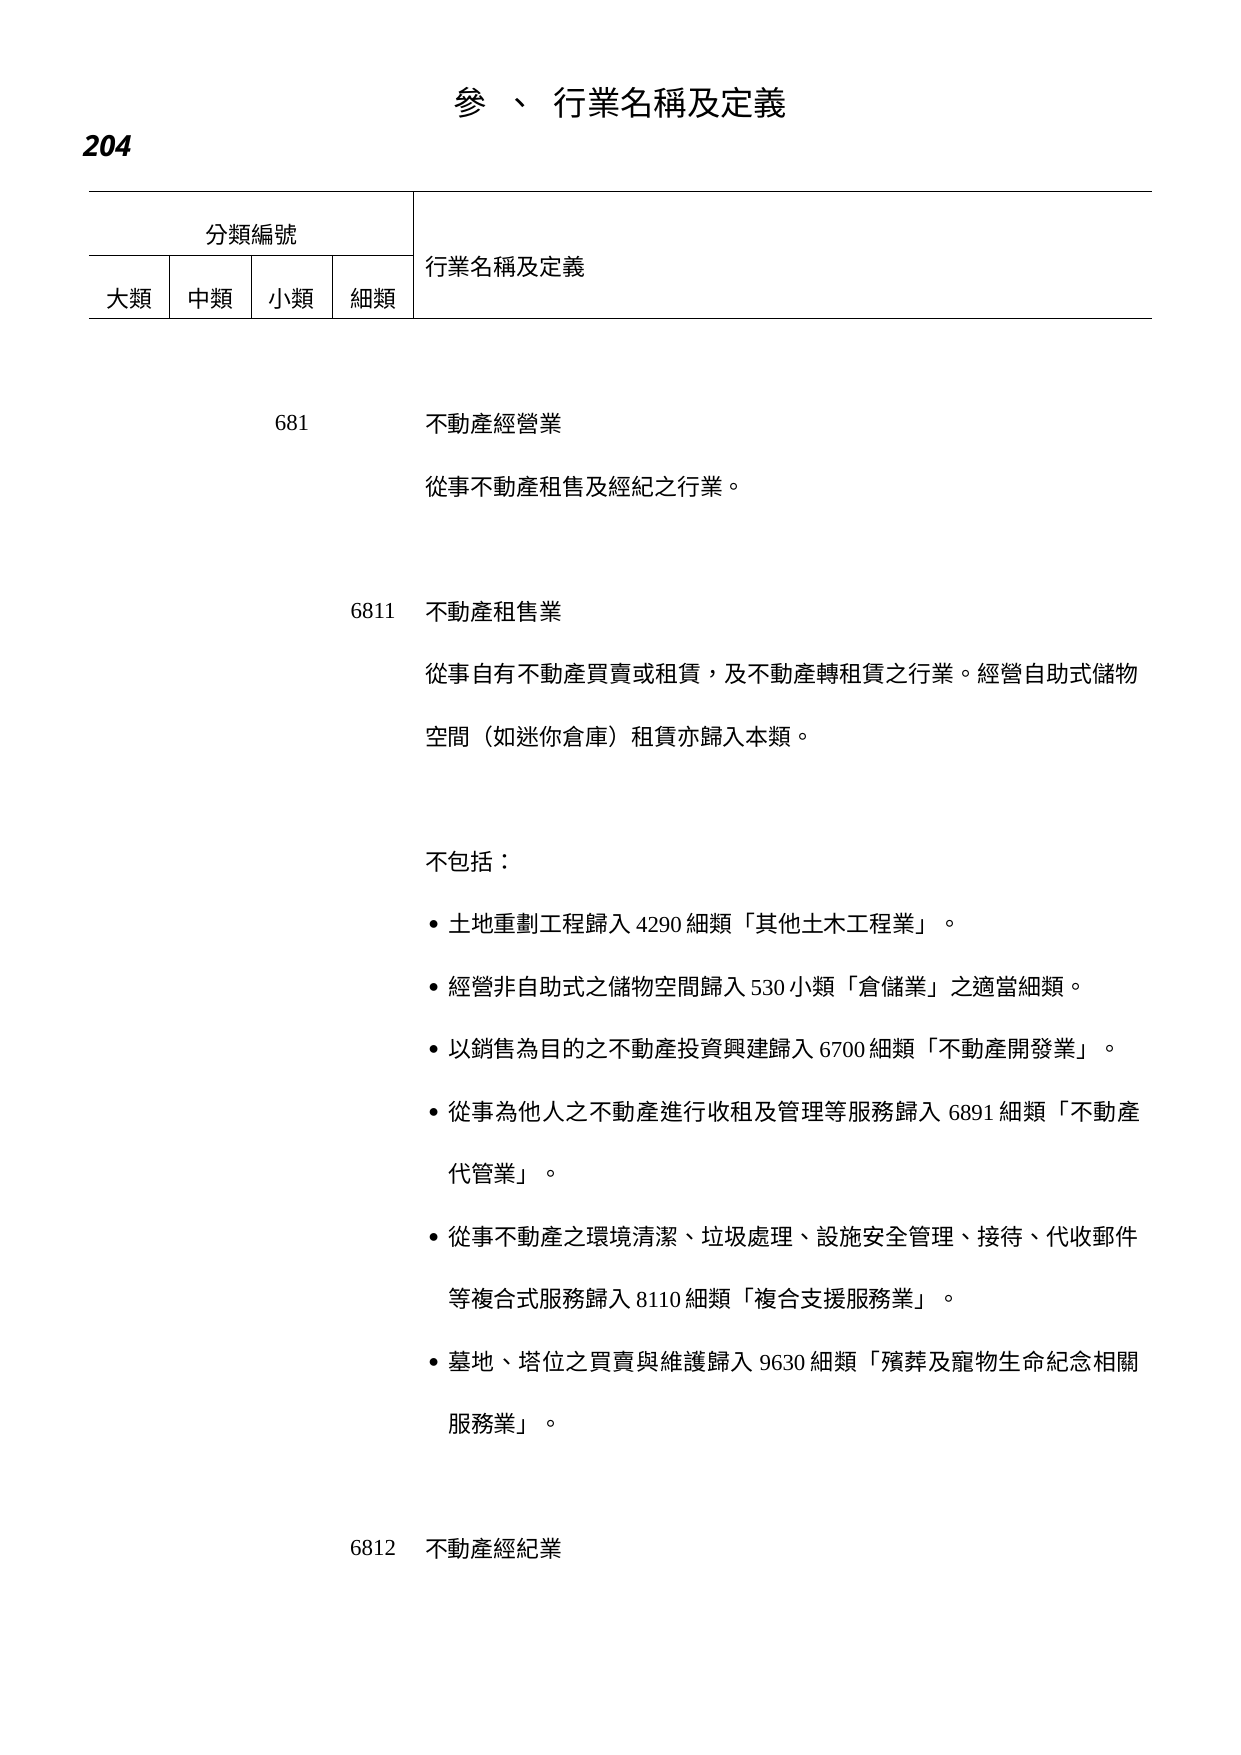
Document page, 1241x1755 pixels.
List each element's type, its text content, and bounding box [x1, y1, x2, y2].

table_cell 小類 [252, 256, 332, 318]
table_cell 中類 [170, 256, 251, 318]
table_cell 大類 [89, 256, 169, 318]
table_cell [170, 319, 251, 381]
table_header 行業名稱及定義 [414, 192, 1152, 318]
table_cell [89, 381, 170, 568]
table_cell [89, 1506, 170, 1568]
table_cell 細類 [333, 256, 413, 318]
table_cell 6811 [332, 568, 413, 1506]
table_cell 不動產經營業 從事不動產租售及經紀之行業。 [414, 381, 1152, 568]
table_header 分類編號 [89, 192, 413, 255]
table_cell 不動產經紀業 [414, 1506, 1152, 1568]
table_cell [251, 568, 332, 1506]
table_cell [170, 1506, 251, 1568]
table_cell [332, 319, 413, 381]
table_cell 不動產租售業 從事自有不動產買賣或租賃，及不動產轉租賃之行業。經營自助式儲物空間（如迷你倉庫）租賃亦歸入本類。 不包括： 土地重劃工程歸入4290細類「其他土木工程業」。 經營非自助式之儲物空間歸入530小類「倉儲業」之適當細類。 以銷售為目的之不動產投資興建歸入6700細類「不動產開發業」。 從事為他人之不動產進行收租及管理等服務歸入6891細類「不動產代管業」。 從事不動產之環境清潔、垃圾處理、設施安全管理、接待、代收郵件等複合式服務歸入8110細類「複合支援服務業」。 墓地、塔位之買賣與維護歸入9630細類「殯葬及寵物生命紀念相關服務業」。 [414, 568, 1152, 1506]
table_cell [251, 319, 332, 381]
table_cell [170, 568, 251, 1506]
table_cell [414, 319, 1152, 381]
table_cell [89, 568, 170, 1506]
table_cell [332, 381, 413, 568]
table_cell [251, 1506, 332, 1568]
table_cell [89, 319, 170, 381]
table_cell 6812 [332, 1506, 413, 1568]
table_cell 681 [251, 381, 332, 568]
table_cell [170, 381, 251, 568]
